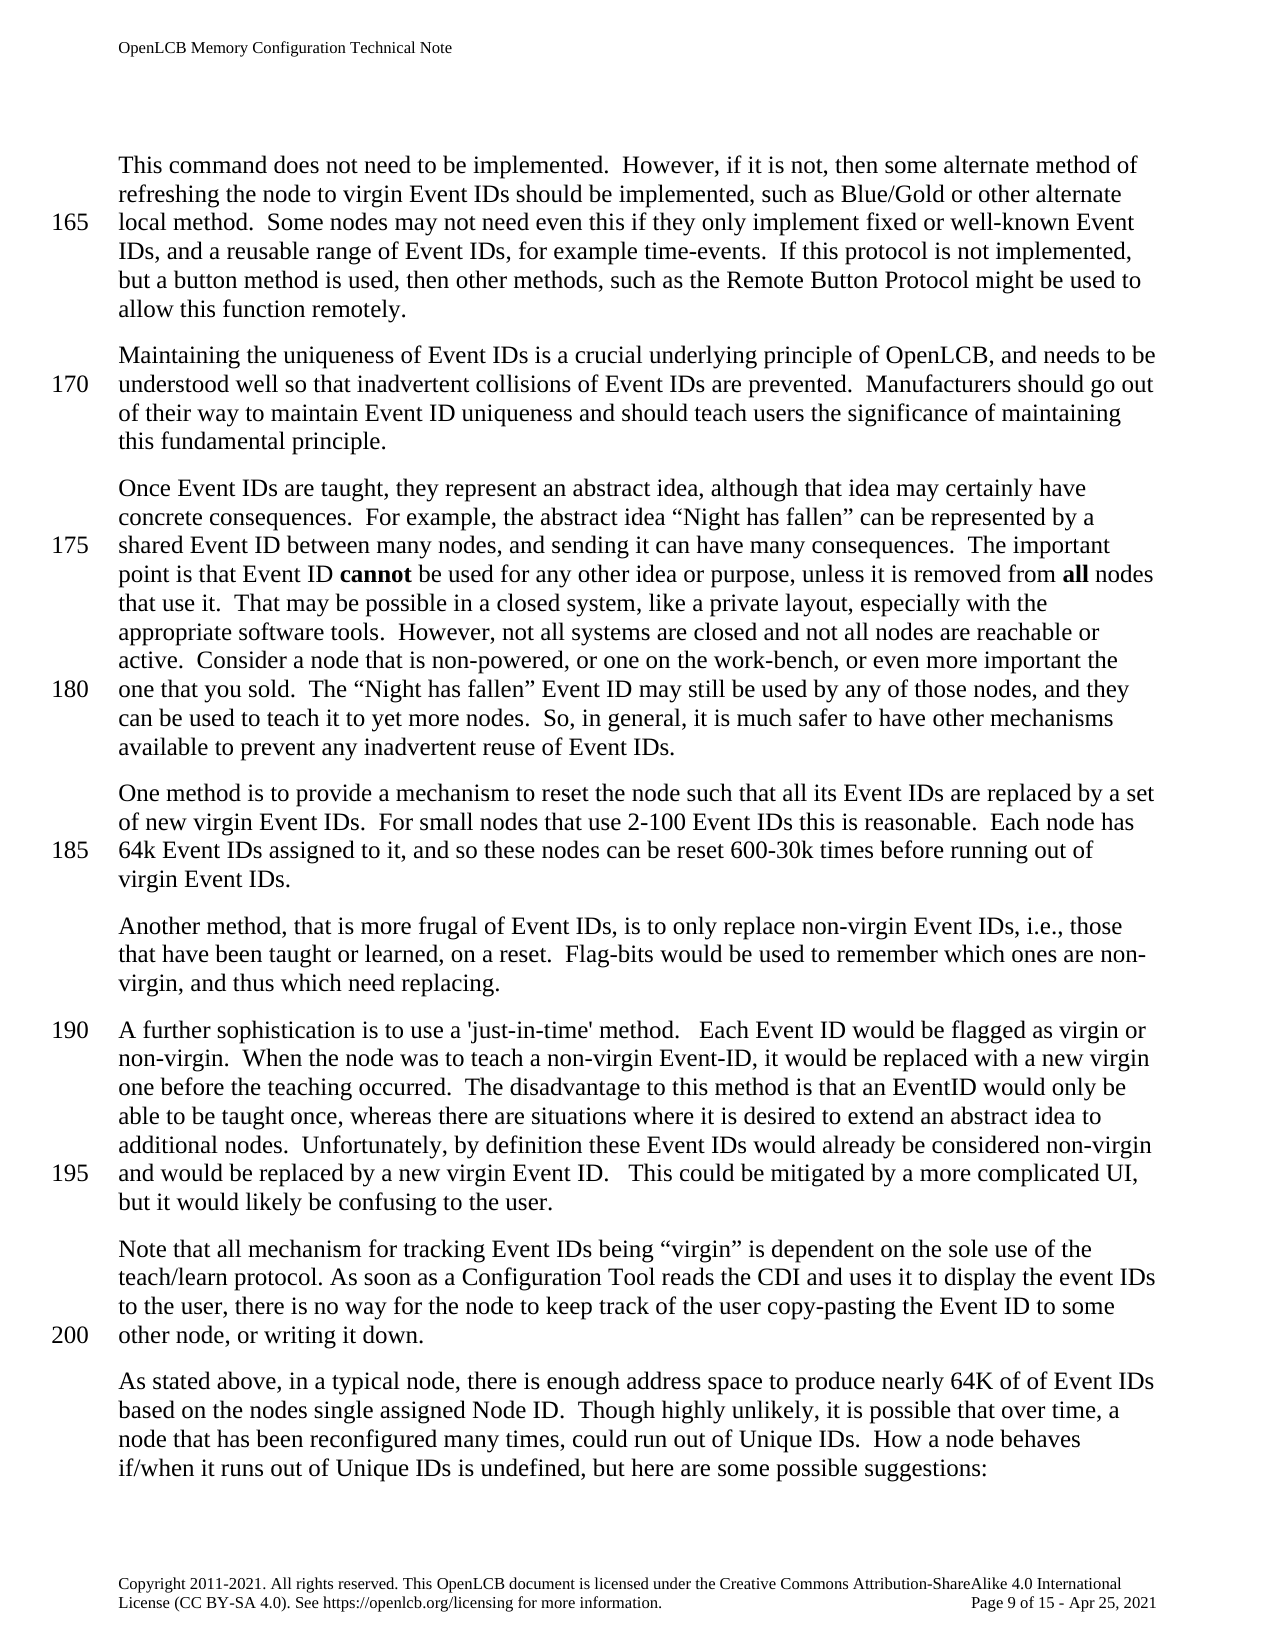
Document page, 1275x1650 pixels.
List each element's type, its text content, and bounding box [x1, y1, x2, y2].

text This command does not need to be implemented. However, if it is not, then some alternate method of refreshing the node to virgin Event IDs should be implemented, such as Blue/Gold or other alternate local method. Some nodes may not need even this if they only implement fixed or well-known Event IDs, and a reusable range of Event IDs, for example time-events. If this protocol is not implemented, but a button method is used, then other methods, such as the Remote Button Protocol might be used to allow this function remotely. [118, 150, 1157, 322]
text Note that all mechanism for tracking Event IDs being “virgin” is dependent on the sole use of the teach/learn protocol. As soon as a Configuration Tool reads the CDI and uses it to display the event IDs to the user, there is no way for the node to keep track of the user copy-pasting the Event ID to some other node, or writing it down. [118, 1234, 1157, 1349]
text One method is to provide a mechanism to reset the node such that all its Event IDs are replaced by a set of new virgin Event IDs. For small nodes that use 2-100 Event IDs this is reasonable. Each node has 64k Event IDs assigned to it, and so these nodes can be reset 600-30k times before running out of virgin Event IDs. [118, 778, 1157, 893]
text Once Event IDs are taught, they represent an abstract idea, although that idea may certainly have concrete consequences. For example, the abstract idea “Night has fallen” can be represented by a shared Event ID between many nodes, and sending it can have many consequences. The important point is that Event ID cannot be used for any other idea or purpose, unless it is removed from all nodes that use it. That may be possible in a closed system, like a private layout, especially with the appropriate software tools. However, not all systems are closed and not all nodes are reachable or active. Consider a node that is non-powered, or one on the work-bench, or even more important the one that you sold. The “Night has fallen” Event ID may still be used by any of those nodes, and they can be used to teach it to yet more nodes. So, in general, it is much safer to have other mechanisms available to prevent any inadvertent reuse of Event IDs. [118, 473, 1157, 760]
text Maintaining the uniqueness of Event IDs is a crucial underlying principle of OpenLCB, and needs to be understood well so that inadvertent collisions of Event IDs are prevented. Manufacturers should go out of their way to maintain Event ID uniqueness and should teach users the significance of maintaining this fundamental principle. [118, 340, 1157, 455]
text Another method, that is more frugal of Event IDs, is to only replace non-virgin Event IDs, i.e., those that have been taught or learned, on a reset. Flag-bits would be used to remember which ones are non-virgin, and thus which need replacing. [118, 911, 1157, 997]
text As stated above, in a typical node, there is enough address space to produce nearly 64K of of Event IDs based on the nodes single assigned Node ID. Though highly unlikely, it is possible that over time, a node that has been reconfigured many times, could run out of Unique IDs. How a node behaves if/when it runs out of Unique IDs is undefined, but here are some possible suggestions: [118, 1366, 1157, 1481]
text A further sophistication is to use a 'just-in-time' method. Each Event ID would be flagged as virgin or non-virgin. When the node was to teach a non-virgin Event-ID, it would be replaced with a new virgin one before the teaching occurred. The disadvantage to this method is that an EventID would only be able to be taught once, whereas there are situations where it is desired to extend an abstract idea to additional nodes. Unfortunately, by definition these Event IDs would already be considered non-virgin and would be replaced by a new virgin Event ID. This could be mitigated by a more complicated UI, but it would likely be confusing to the user. [118, 1015, 1157, 1216]
